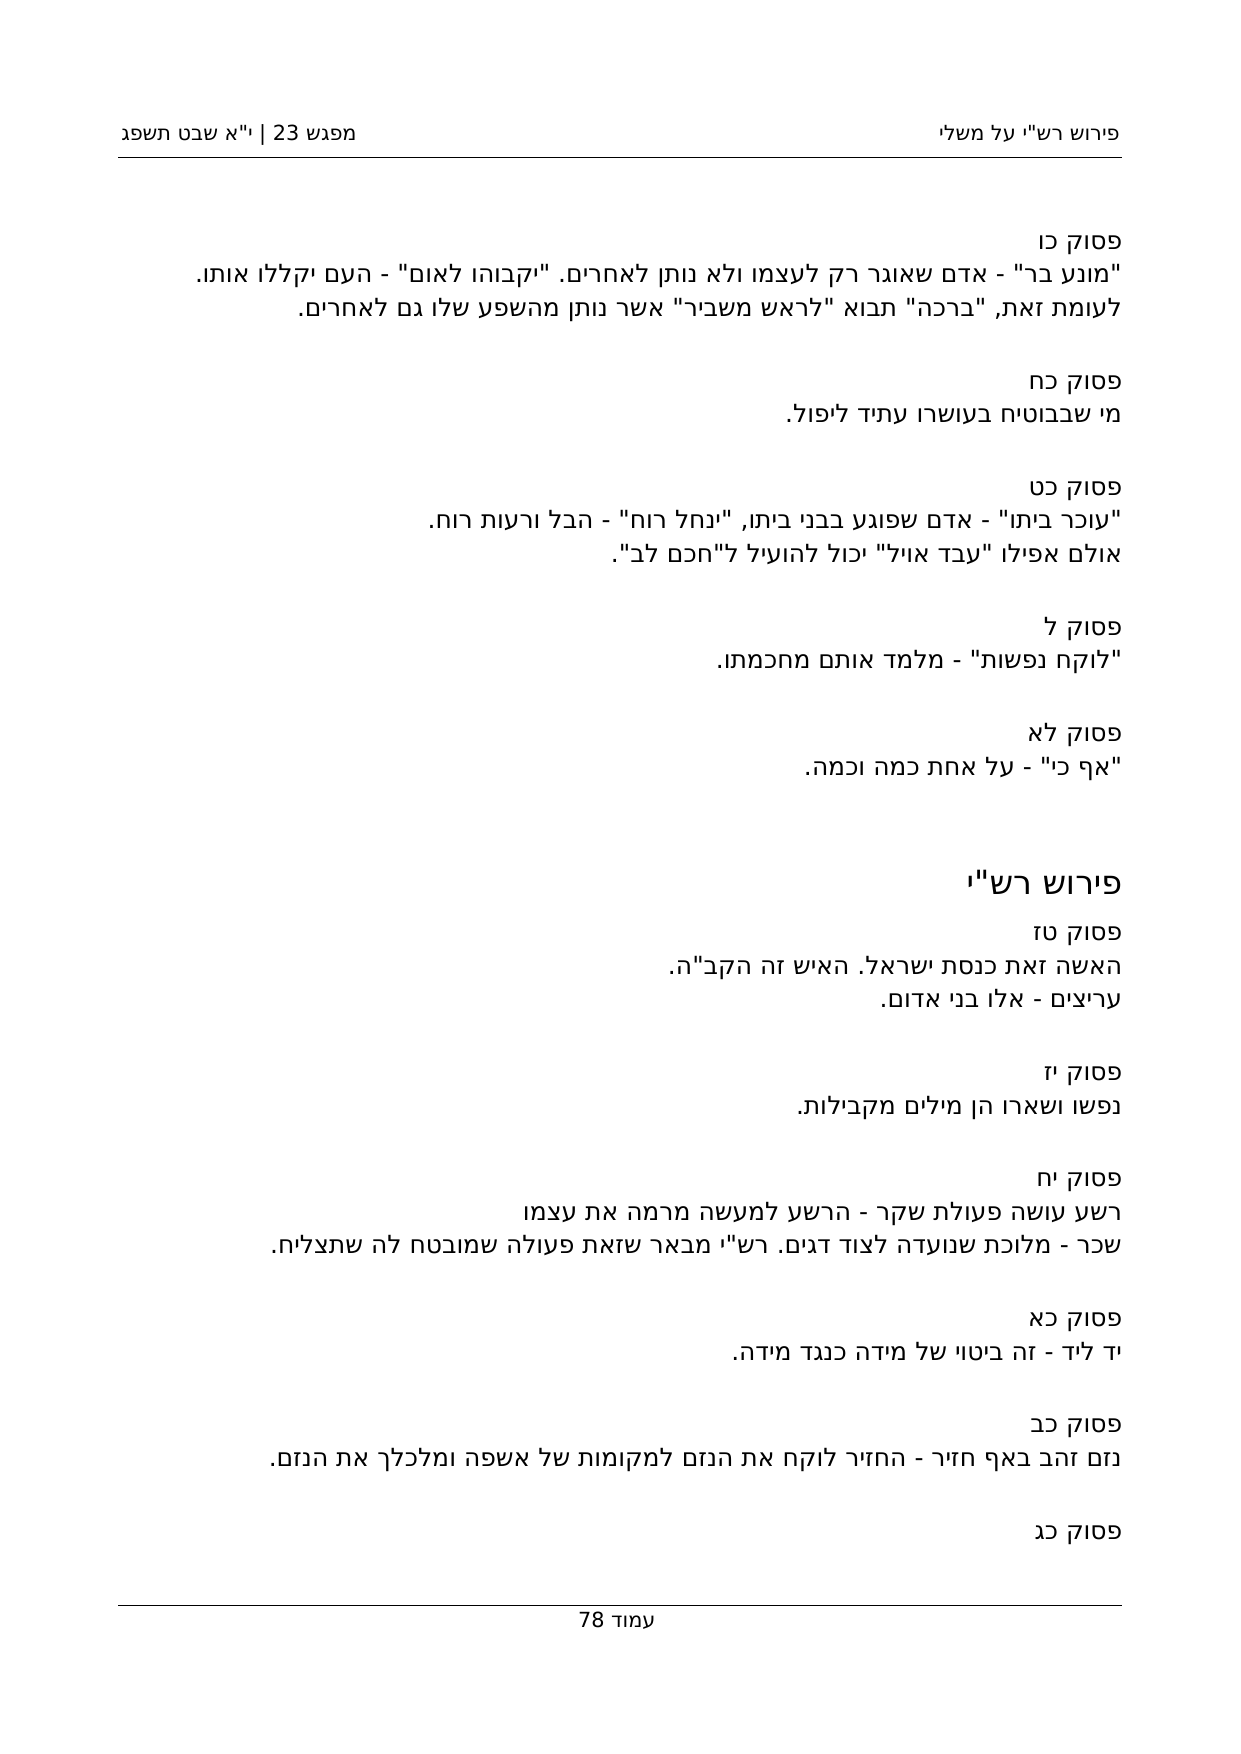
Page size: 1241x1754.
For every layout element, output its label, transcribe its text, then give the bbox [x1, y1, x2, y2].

text יד ליד - זה ביטוי של מידה כנגד מידה. [118, 1337, 1122, 1366]
text "לוקח נפשות" - מלמד אותם מחכמתו. [118, 646, 1122, 675]
text נפשו ושארו הן מילים מקבילות. [118, 1091, 1122, 1120]
text רשע עושה פעולת שקר - הרשע למעשה מרמה את עצמו [118, 1197, 1122, 1226]
text פסוק כא [118, 1303, 1122, 1332]
text פסוק כג [118, 1516, 1122, 1545]
text פסוק לא [118, 718, 1122, 747]
text מי שבבוטיח בעושרו עתיד ליפול. [118, 399, 1122, 429]
text נזם זהב באף חזיר - החזיר לוקח את הנזם למקומות של אשפה ומלכלך את הנזם. [118, 1443, 1122, 1472]
text "אף כי" - על אחת כמה וכמה. [118, 752, 1122, 781]
text אולם אפילו "עבד אויל" יכול להועיל ל"חכם לב". [118, 539, 1122, 568]
text פסוק כו [118, 226, 1122, 255]
text פסוק טז [118, 917, 1122, 947]
text עריצים - אלו בני אדום. [118, 984, 1122, 1014]
text פירוש רש"י [118, 864, 1122, 902]
text שכר - מלוכת שנועדה לצוד דגים. רש"י מבאר שזאת פעולה שמובטח לה שתצליח. [118, 1231, 1122, 1260]
text לעומת זאת, "ברכה" תבוא "לראש משביר" אשר נותן מהשפע שלו גם לאחרים. [118, 293, 1122, 322]
text "עוכר ביתו" - אדם שפוגע בבני ביתו, "ינחל רוח" - הבל ורעות רוח. [118, 506, 1122, 535]
text פסוק יח [118, 1163, 1122, 1193]
text פסוק כט [118, 472, 1122, 501]
text פסוק יז [118, 1057, 1122, 1086]
text "מונע בר" - אדם שאוגר רק לעצמו ולא נותן לאחרים. "יקבוהו לאום" - העם יקללו אותו. [118, 260, 1122, 289]
text פסוק ל [118, 612, 1122, 641]
text פסוק כב [118, 1409, 1122, 1439]
text האשה זאת כנסת ישראל. האיש זה הקב"ה. [118, 951, 1122, 980]
text פסוק כח [118, 366, 1122, 395]
